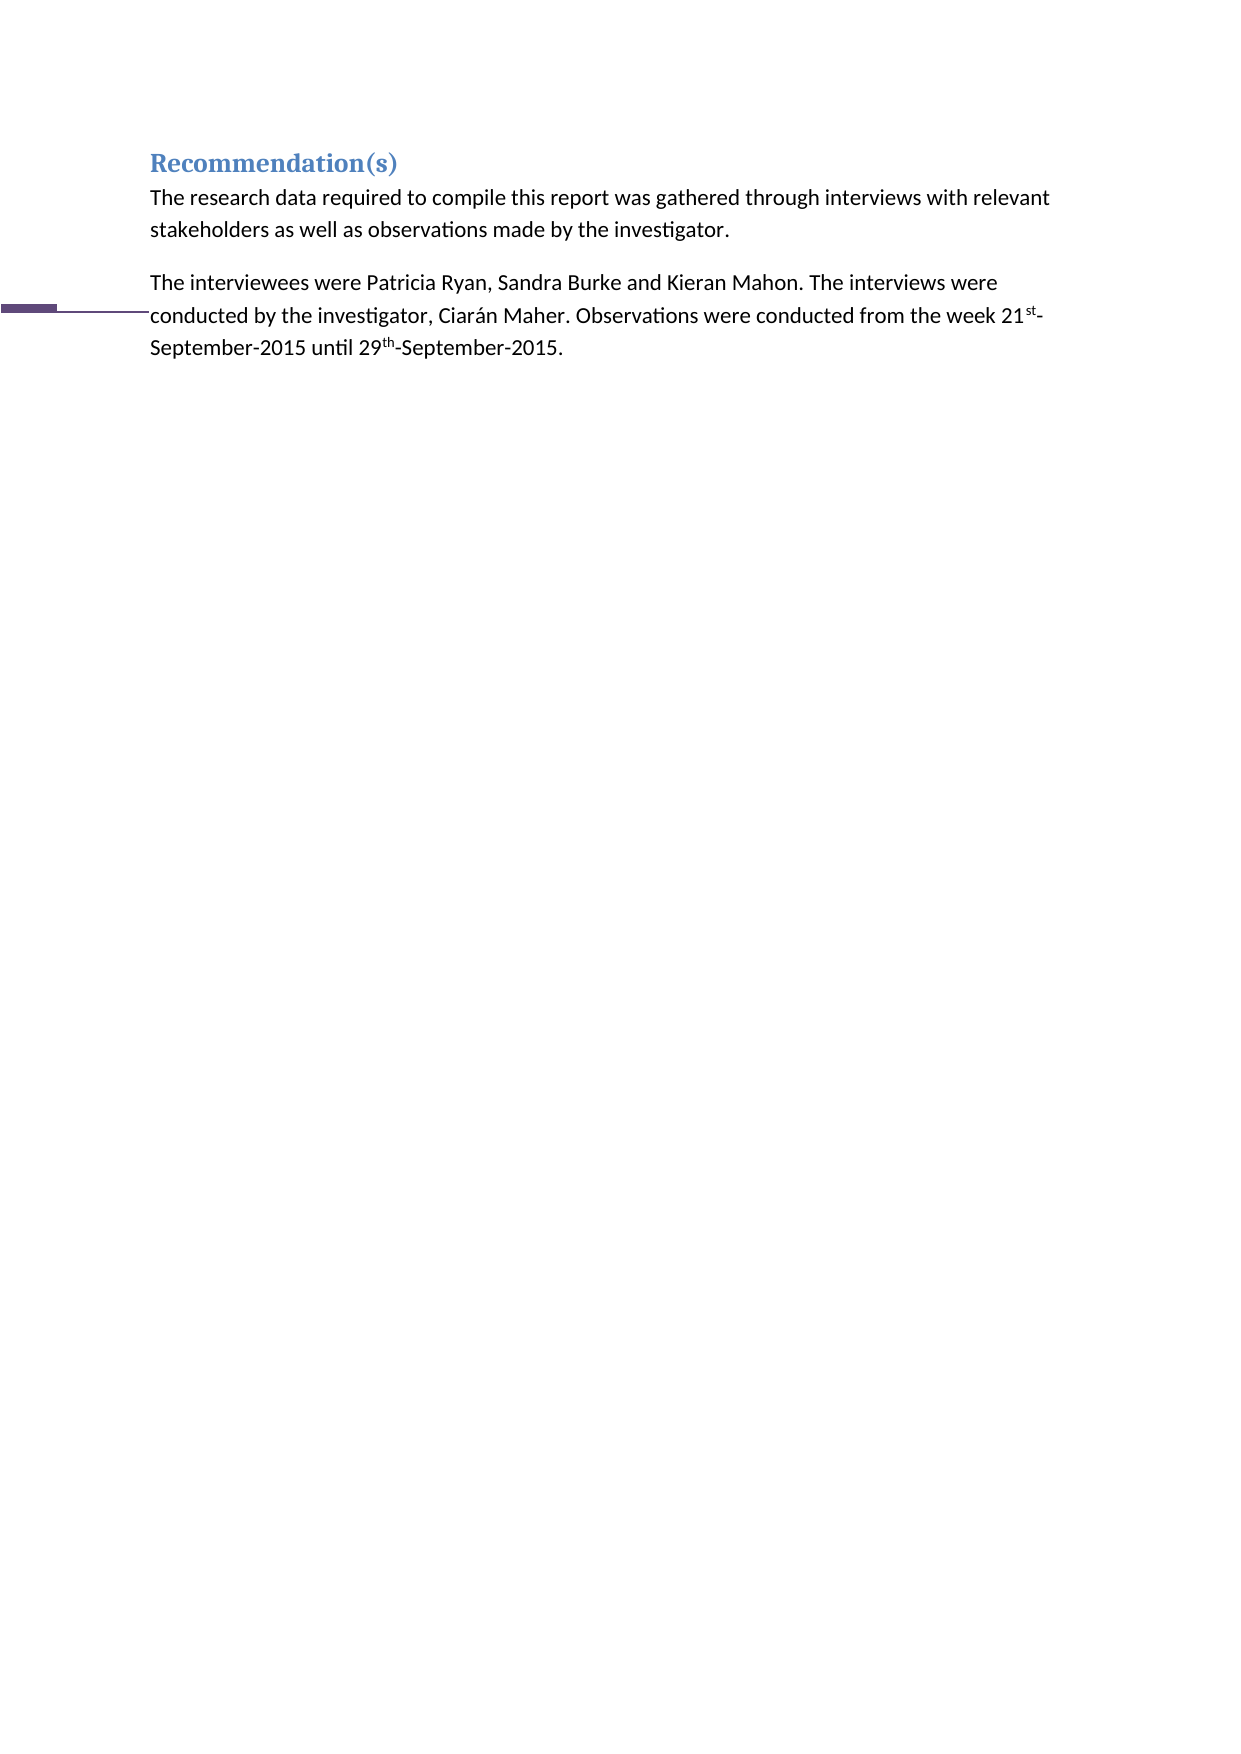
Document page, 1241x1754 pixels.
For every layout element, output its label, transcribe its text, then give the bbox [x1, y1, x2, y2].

text The interviewees were Patricia Ryan, Sandra Burke and Kieran Mahon. The interviews were conducted by the investigator, Ciarán Maher. Observations were conducted from the week 21st-September-2015 until 29th-September-2015. [150, 268, 1090, 361]
subtitle Recommendation(s) [150, 148, 1090, 179]
text The research data required to compile this report was gathered through interviews with relevant stakeholders as well as observations made by the investigator. [150, 183, 1090, 243]
